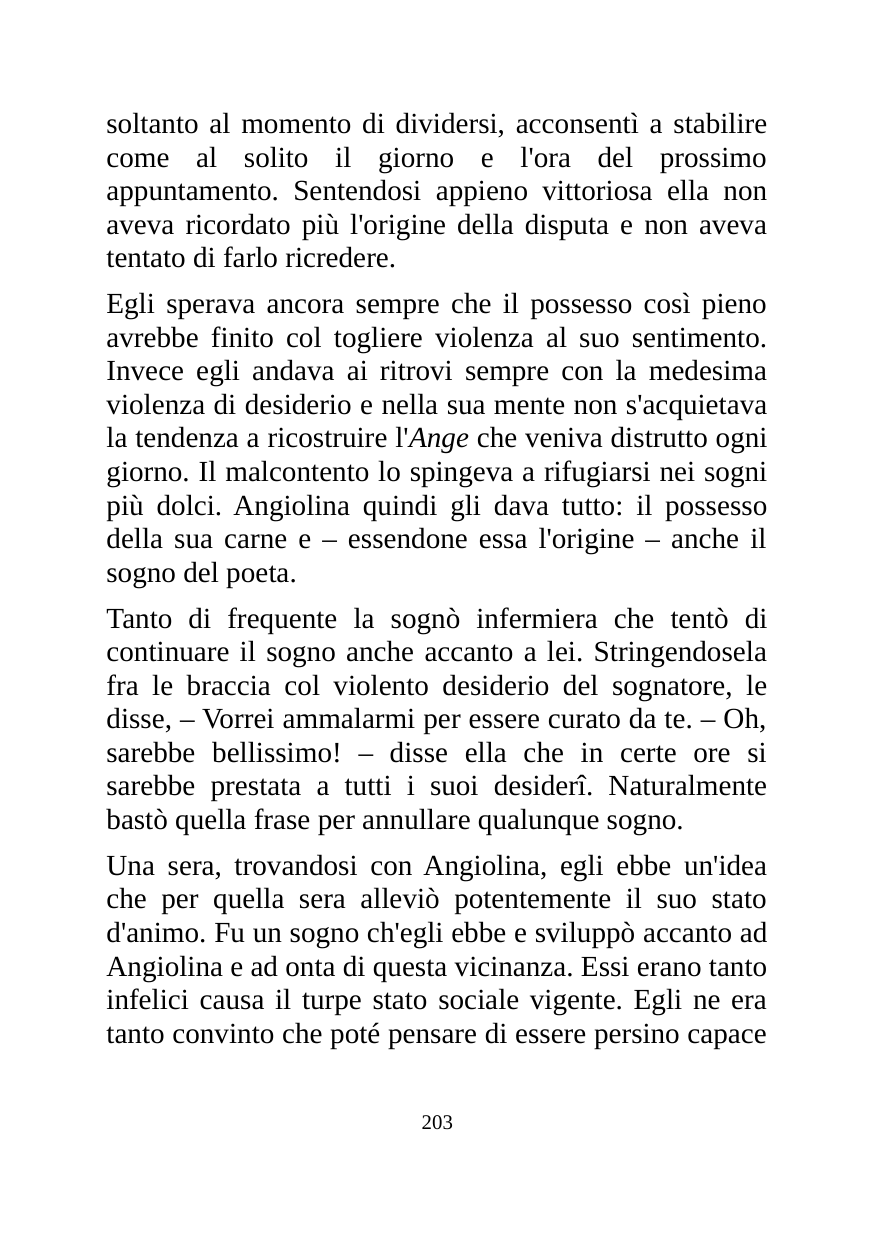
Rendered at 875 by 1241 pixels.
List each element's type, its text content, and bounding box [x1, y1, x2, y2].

text Tanto di frequente la sognò infermiera che tentò di continuare il sogno anche accanto a lei. Stringendosela fra le braccia col violento desiderio del sognatore, le disse, – Vorrei ammalarmi per essere curato da te. – Oh, sarebbe bellissimo! – disse ella che in certe ore si sarebbe prestata a tutti i suoi desiderî. Naturalmente bastò quella frase per annullare qualunque sogno. [106, 601, 768, 836]
text Egli sperava ancora sempre che il possesso così pieno avrebbe finito col togliere violenza al suo sentimento. Invece egli andava ai ritrovi sempre con la medesima violenza di desiderio e nella sua mente non s'acquietava la tendenza a ricostruire l'Ange che veniva distrutto ogni giorno. Il malcontento lo spingeva a rifugiarsi nei sogni più dolci. Angiolina quindi gli dava tutto: il possesso della sua carne e – essendone essa l'origine – anche il sogno del poeta. [106, 286, 768, 588]
text soltanto al momento di dividersi, acconsentì a stabilire come al solito il giorno e l'ora del prossimo appuntamento. Sentendosi appieno vittoriosa ella non aveva ricordato più l'origine della disputa e non aveva tentato di farlo ricredere. [106, 106, 768, 274]
text Una sera, trovandosi con Angiolina, egli ebbe un'idea che per quella sera alleviò potentemente il suo stato d'animo. Fu un sogno ch'egli ebbe e sviluppò accanto ad Angiolina e ad onta di questa vicinanza. Essi erano tanto infelici causa il turpe stato sociale vigente. Egli ne era tanto convinto che poté pensare di essere persino capace [106, 848, 768, 1049]
